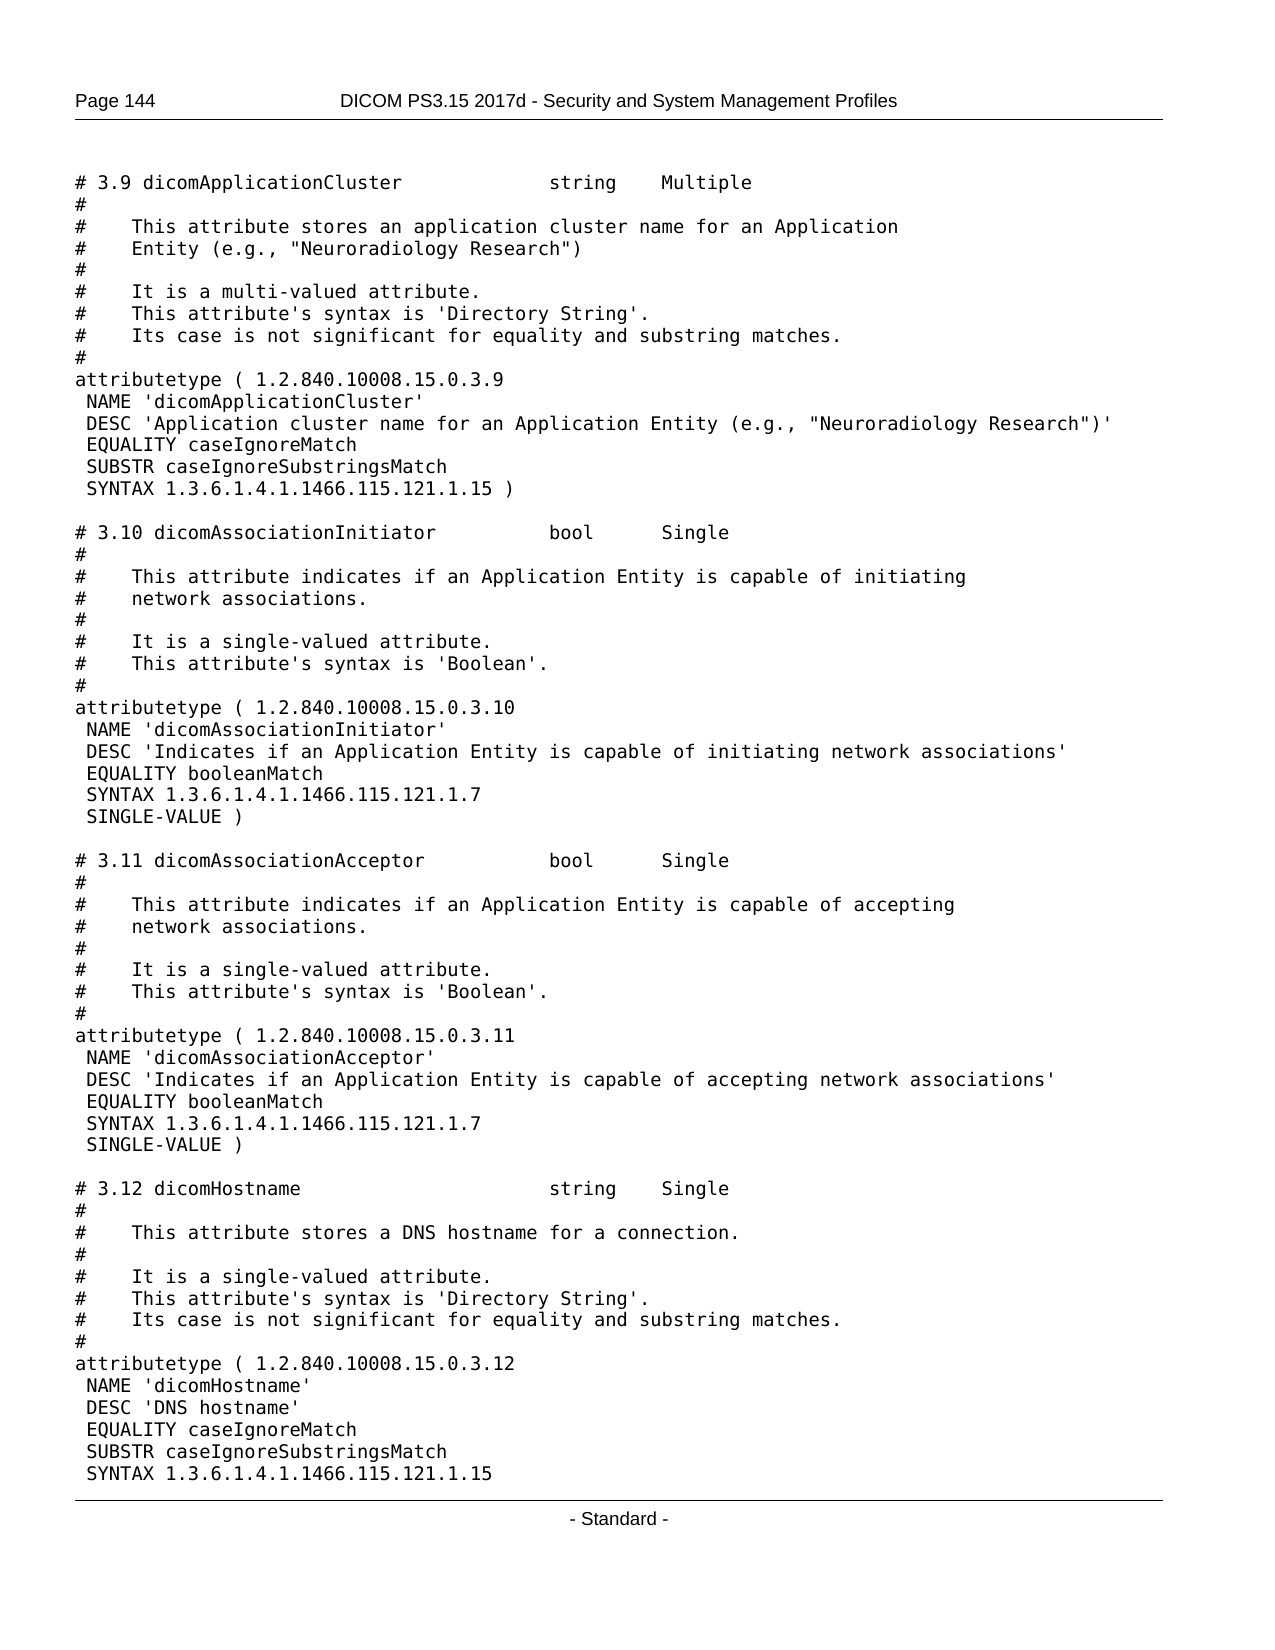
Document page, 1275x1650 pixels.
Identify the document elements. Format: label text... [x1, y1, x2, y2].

text # 3.9 dicomApplicationCluster string Multiple # # This attribute stores an application cluster name for an Application # Entity (e.g., "Neuroradiology Research") # # It is a multi-valued attribute. # This attribute's syntax is 'Directory String'. # Its case is not significant for equality and substring matches. # attributetype ( 1.2.840.10008.15.0.3.9 NAME 'dicomApplicationCluster' DESC 'Application cluster name for an Application Entity (e.g., "Neuroradiology Research")' EQUALITY caseIgnoreMatch SUBSTR caseIgnoreSubstringsMatch SYNTAX 1.3.6.1.4.1.1466.115.121.1.15 ) # 3.10 dicomAssociationInitiator bool Single # # This attribute indicates if an Application Entity is capable of initiating # network associations. # # It is a single-valued attribute. # This attribute's syntax is 'Boolean'. # attributetype ( 1.2.840.10008.15.0.3.10 NAME 'dicomAssociationInitiator' DESC 'Indicates if an Application Entity is capable of initiating network associations' EQUALITY booleanMatch SYNTAX 1.3.6.1.4.1.1466.115.121.1.7 SINGLE-VALUE ) # 3.11 dicomAssociationAcceptor bool Single # # This attribute indicates if an Application Entity is capable of accepting # network associations. # # It is a single-valued attribute. # This attribute's syntax is 'Boolean'. # attributetype ( 1.2.840.10008.15.0.3.11 NAME 'dicomAssociationAcceptor' DESC 'Indicates if an Application Entity is capable of accepting network associations' EQUALITY booleanMatch SYNTAX 1.3.6.1.4.1.1466.115.121.1.7 SINGLE-VALUE ) # 3.12 dicomHostname string Single # # This attribute stores a DNS hostname for a connection. # # It is a single-valued attribute. # This attribute's syntax is 'Directory String'. # Its case is not significant for equality and substring matches. # attributetype ( 1.2.840.10008.15.0.3.12 NAME 'dicomHostname' DESC 'DNS hostname' EQUALITY caseIgnoreMatch SUBSTR caseIgnoreSubstringsMatch SYNTAX 1.3.6.1.4.1.1466.115.121.1.15 [75, 150, 1162, 1484]
